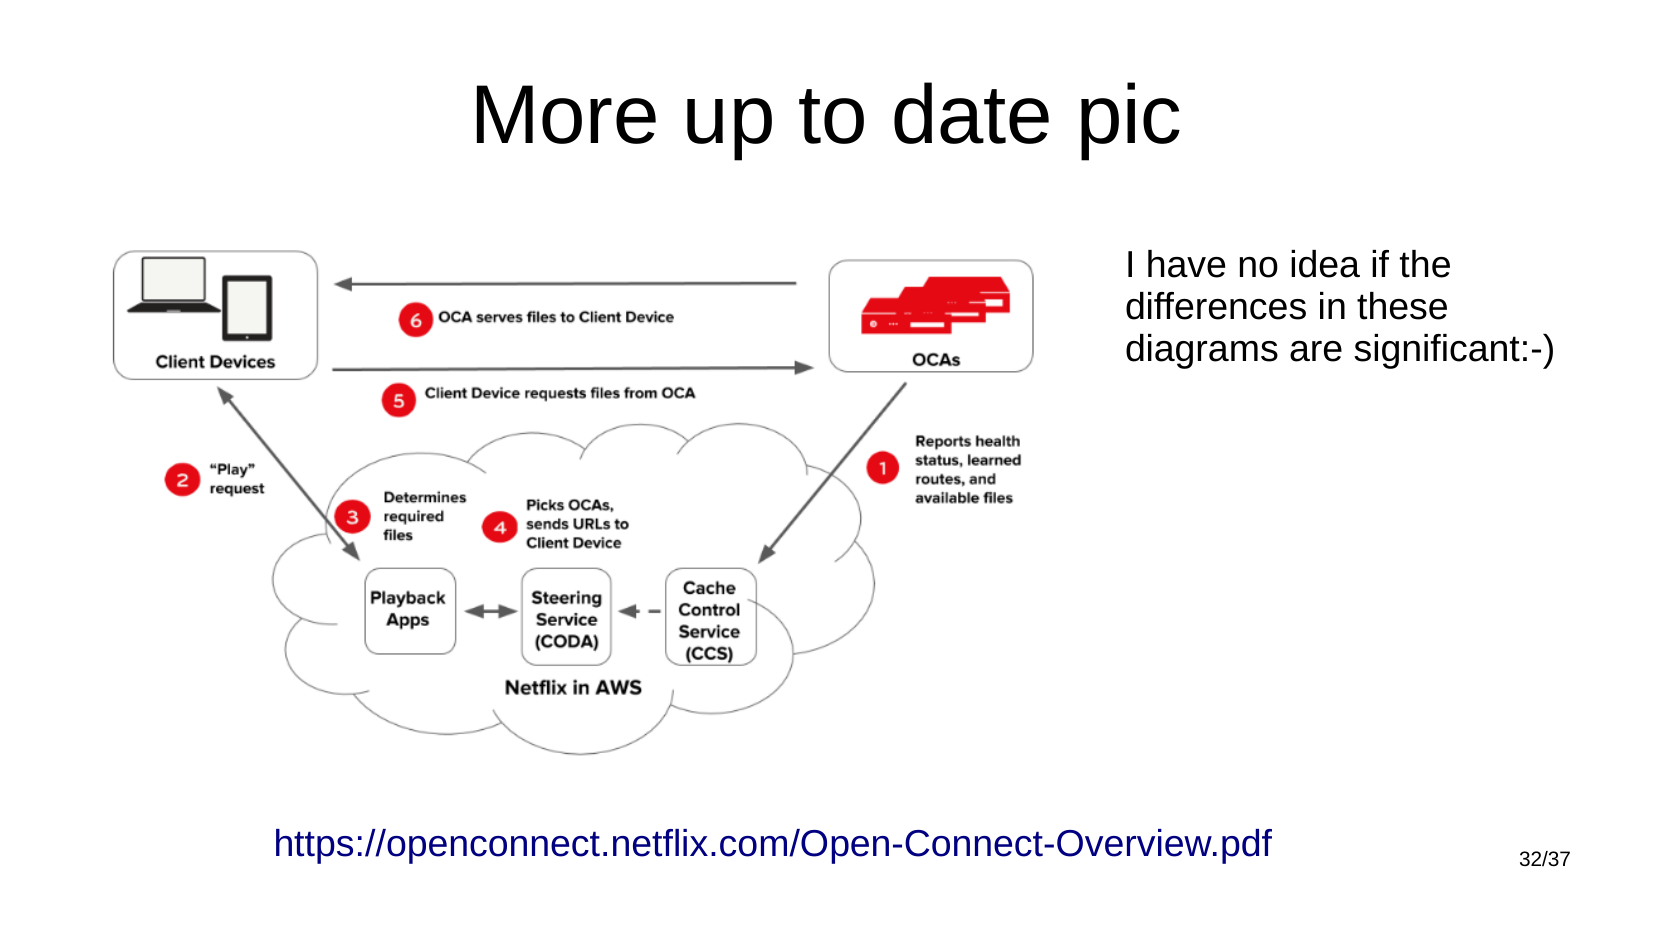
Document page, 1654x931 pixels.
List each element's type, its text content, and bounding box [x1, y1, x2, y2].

text_box https://openconnect.netflix.com/Open-Connect-Overview.pdf [258, 814, 1288, 872]
picture [59, 200, 1074, 792]
title More up to date pic [82, 37, 1571, 193]
text_box I have no idea if the differences in these diagrams are significant:-) [1110, 236, 1619, 567]
